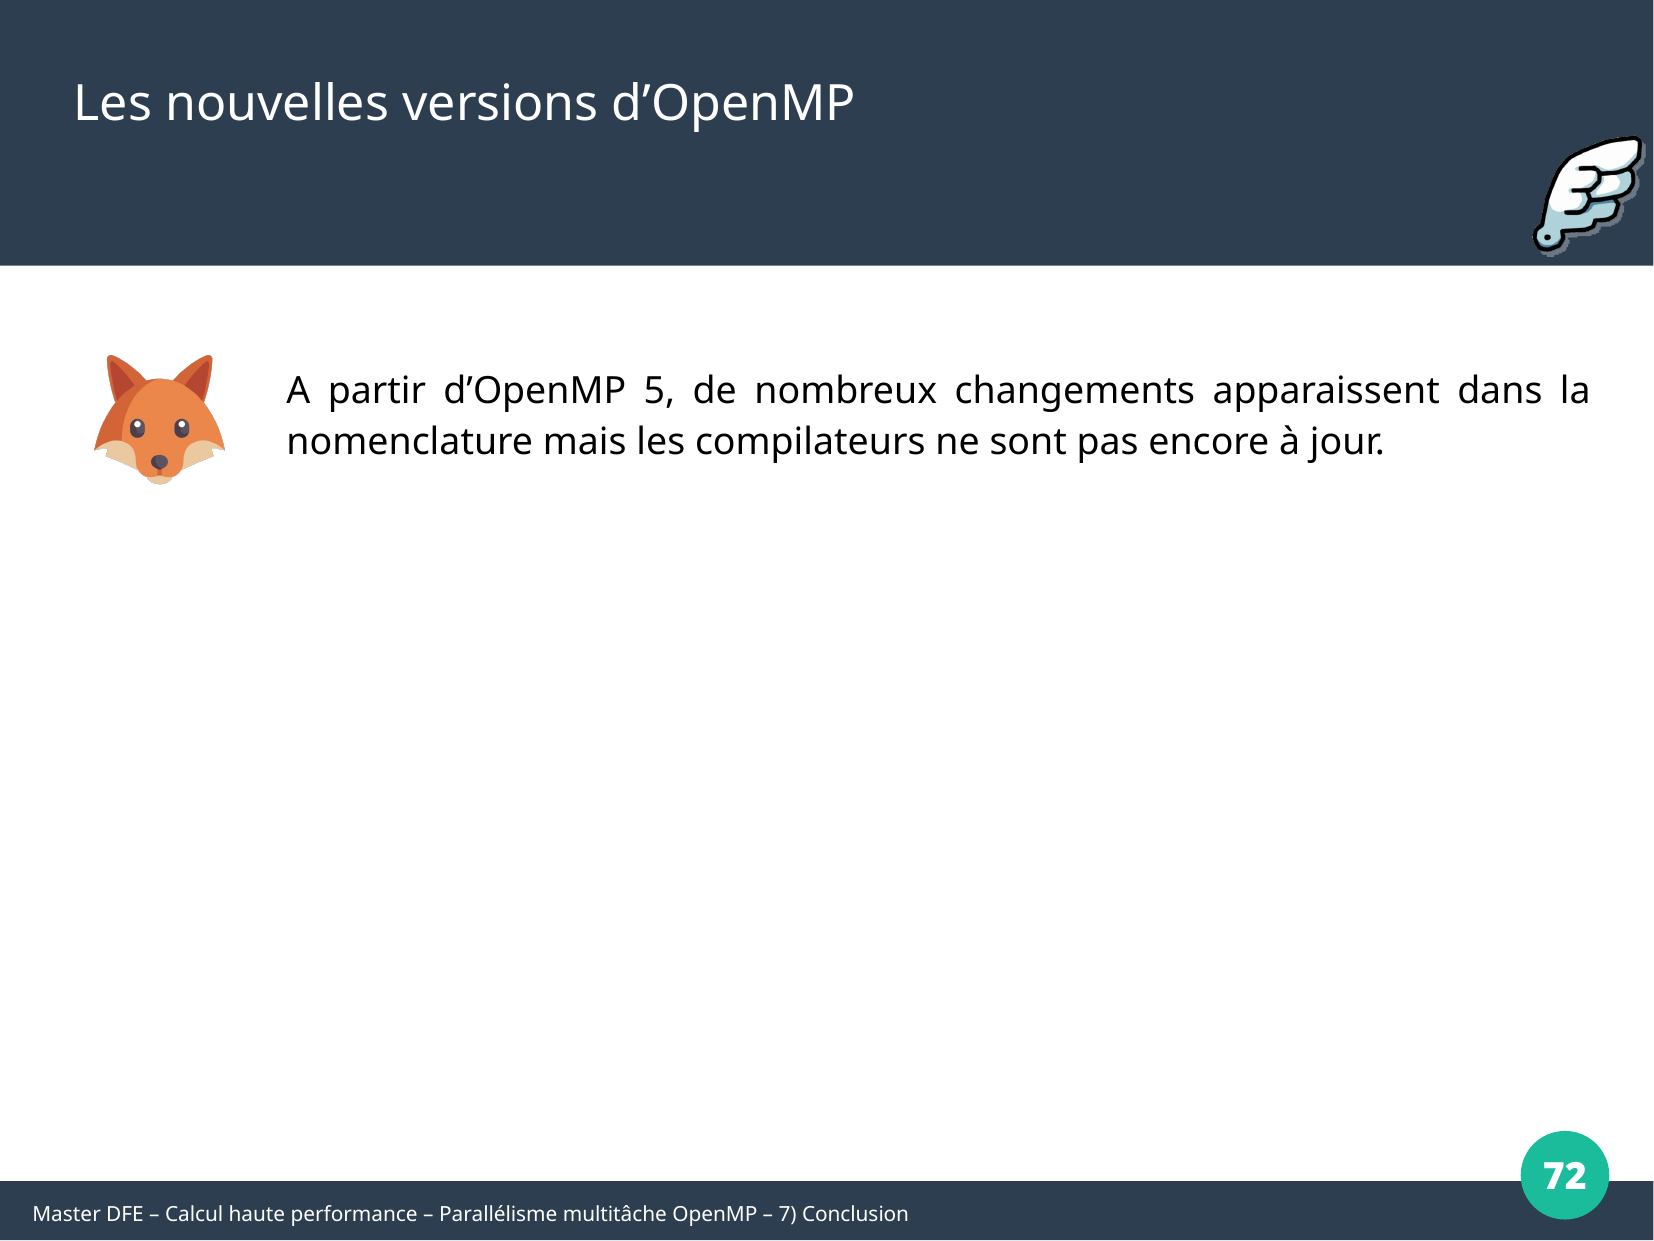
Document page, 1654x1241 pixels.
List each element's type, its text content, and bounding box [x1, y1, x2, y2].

picture [1529, 134, 1646, 253]
text_box Les nouvelles versions d’OpenMP [59, 59, 1477, 142]
text_box A partir d’OpenMP 5, de nombreux changements apparaissent dans la nomenclature mais les compilateurs ne sont pas encore à jour. [271, 356, 1607, 485]
text_box Master DFE – Calcul haute performance – Parallélisme multitâche OpenMP – 7) Conclusion [17, 1191, 1436, 1235]
picture [94, 354, 225, 485]
